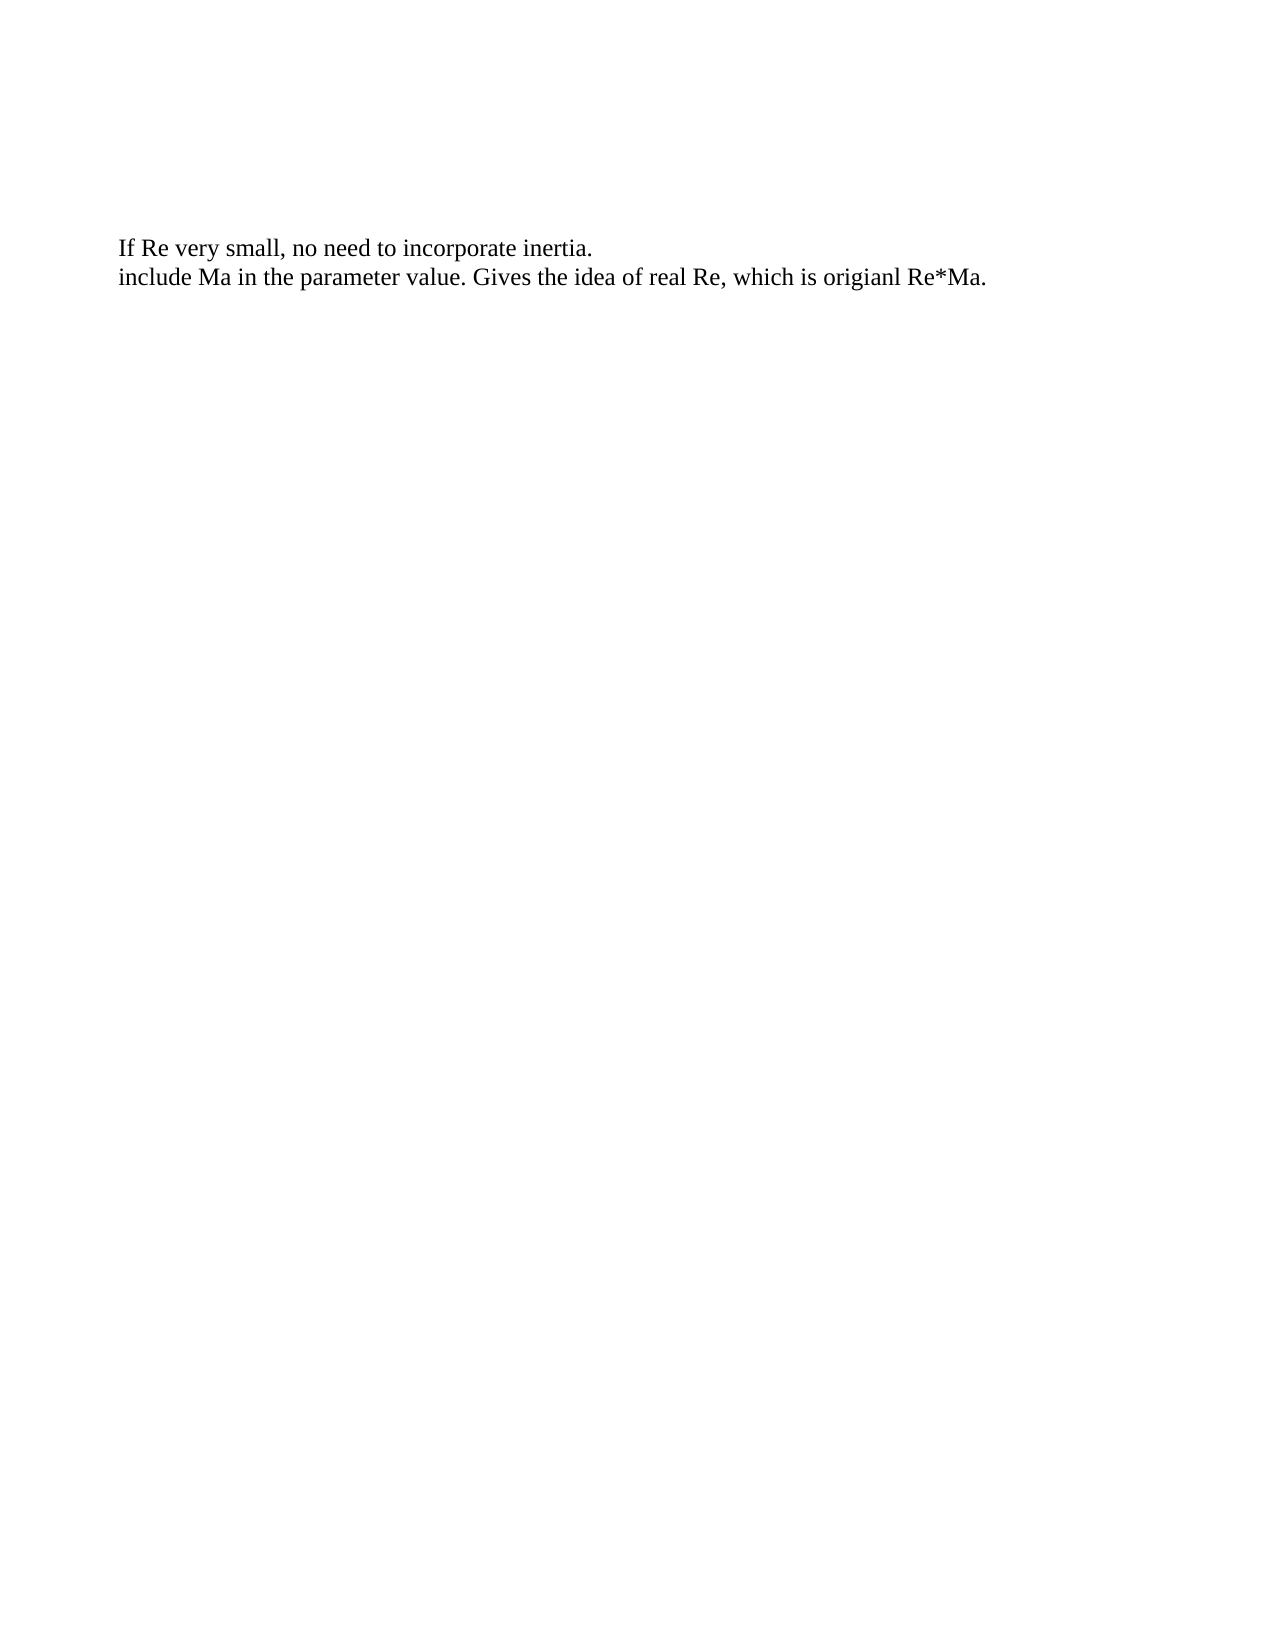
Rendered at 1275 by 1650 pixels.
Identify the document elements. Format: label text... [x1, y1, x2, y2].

text include Ma in the parameter value. Gives the idea of real Re, which is origianl Re*Ma. [118, 262, 1157, 291]
text If Re very small, no need to incorporate inertia. [118, 233, 1157, 262]
